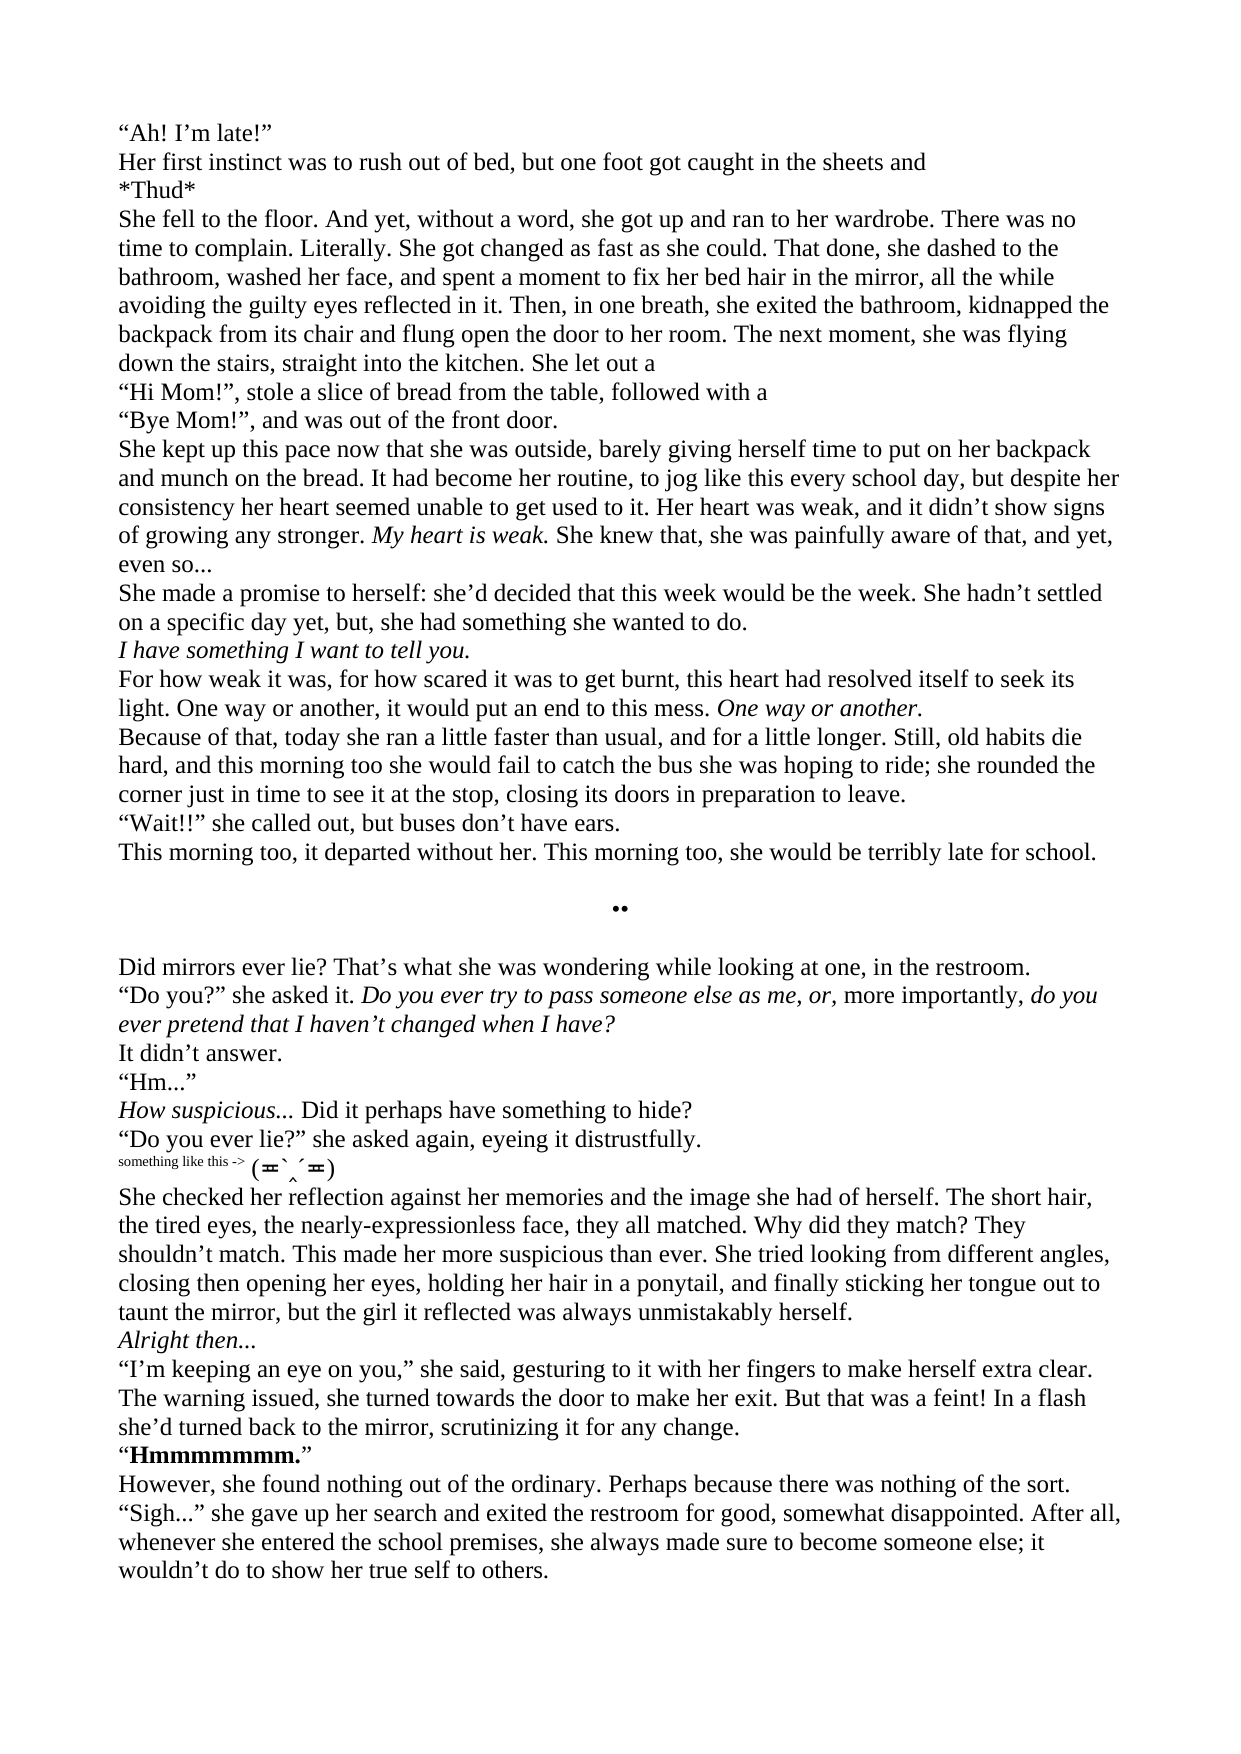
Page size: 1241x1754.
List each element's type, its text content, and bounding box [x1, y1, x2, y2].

text *Thud* [118, 176, 1122, 204]
text For how weak it was, for how scared it was to get burnt, this heart had resolved itself to seek its light. One way or another, it would put an end to this mess. One way or another. [118, 664, 1122, 722]
text I have something I want to tell you. [118, 636, 1122, 664]
text Alright then... [118, 1326, 1122, 1354]
text Her first instinct was to rush out of bed, but one foot got caught in the sheets and [118, 147, 1122, 176]
text something like this -> (≖`‸´≖) [118, 1153, 1122, 1182]
text It didn’t answer. [118, 1038, 1122, 1067]
text She made a promise to herself: she’d decided that this week would be the week. She hadn’t settled on a specific day yet, but, she had something she wanted to do. [118, 578, 1122, 636]
text She fell to the floor. And yet, without a word, she got up and ran to her wardrobe. There was no time to complain. Literally. She got changed as fast as she could. That done, she dashed to the bathroom, washed her face, and spent a moment to fix her bed hair in the mirror, all the while avoiding the guilty eyes reflected in it. Then, in one breath, she exited the bathroom, kidnapped the backpack from its chair and flung open the door to her room. The next moment, she was flying down the stairs, straight into the kitchen. She let out a [118, 204, 1122, 377]
text •• [118, 894, 1122, 923]
text “Sigh...” she gave up her search and exited the restroom for good, somewhat disappointed. After all, whenever she entered the school premises, she always made sure to become someone else; it wouldn’t do to show her true self to others. [118, 1498, 1122, 1584]
text She kept up this pace now that she was outside, barely giving herself time to put on her backpack and munch on the bread. It had become her routine, to jog like this every school day, but despite her consistency her heart seemed unable to get used to it. Her heart was weak, and it didn’t show signs of growing any stronger. My heart is weak. She knew that, she was painfully aware of that, and yet, even so... [118, 434, 1122, 578]
text How suspicious... Did it perhaps have something to hide? [118, 1096, 1122, 1124]
text “Bye Mom!”, and was out of the front door. [118, 406, 1122, 434]
text “I’m keeping an eye on you,” she said, gesturing to it with her fingers to make herself extra clear. [118, 1354, 1122, 1383]
text “Hm...” [118, 1067, 1122, 1096]
text “Ah! I’m late!” [118, 118, 1122, 147]
text She checked her reflection against her memories and the image she had of herself. The short hair, the tired eyes, the nearly-expressionless face, they all matched. Why did they match? They shouldn’t match. This made her more suspicious than ever. She tried looking from different angles, closing then opening her eyes, holding her hair in a ponytail, and finally sticking her tongue out to taunt the mirror, but the girl it reflected was always unmistakably herself. [118, 1182, 1122, 1326]
text “Wait!!” she called out, but buses don’t have ears. [118, 808, 1122, 837]
text “Do you?” she asked it. Do you ever try to pass someone else as me, or, more importantly, do you ever pretend that I haven’t changed when I have? [118, 981, 1122, 1038]
text “Hmmmmmmm.” [118, 1441, 1122, 1469]
text Did mirrors ever lie? That’s what she was wondering while looking at one, in the restroom. [118, 952, 1122, 981]
text Because of that, today she ran a little faster than usual, and for a little longer. Still, old habits die hard, and this morning too she would fail to catch the bus she was hoping to ride; she rounded the corner just in time to see it at the stop, closing its doors in preparation to leave. [118, 722, 1122, 808]
text This morning too, it departed without her. This morning too, she would be terribly late for school. [118, 837, 1122, 866]
text “Do you ever lie?” she asked again, eyeing it distrustfully. [118, 1124, 1122, 1153]
text “Hi Mom!”, stole a slice of bread from the table, followed with a [118, 377, 1122, 406]
text The warning issued, she turned towards the door to make her exit. But that was a feint! In a flash she’d turned back to the mirror, scrutinizing it for any change. [118, 1383, 1122, 1441]
text However, she found nothing out of the ordinary. Perhaps because there was nothing of the sort. [118, 1469, 1122, 1498]
